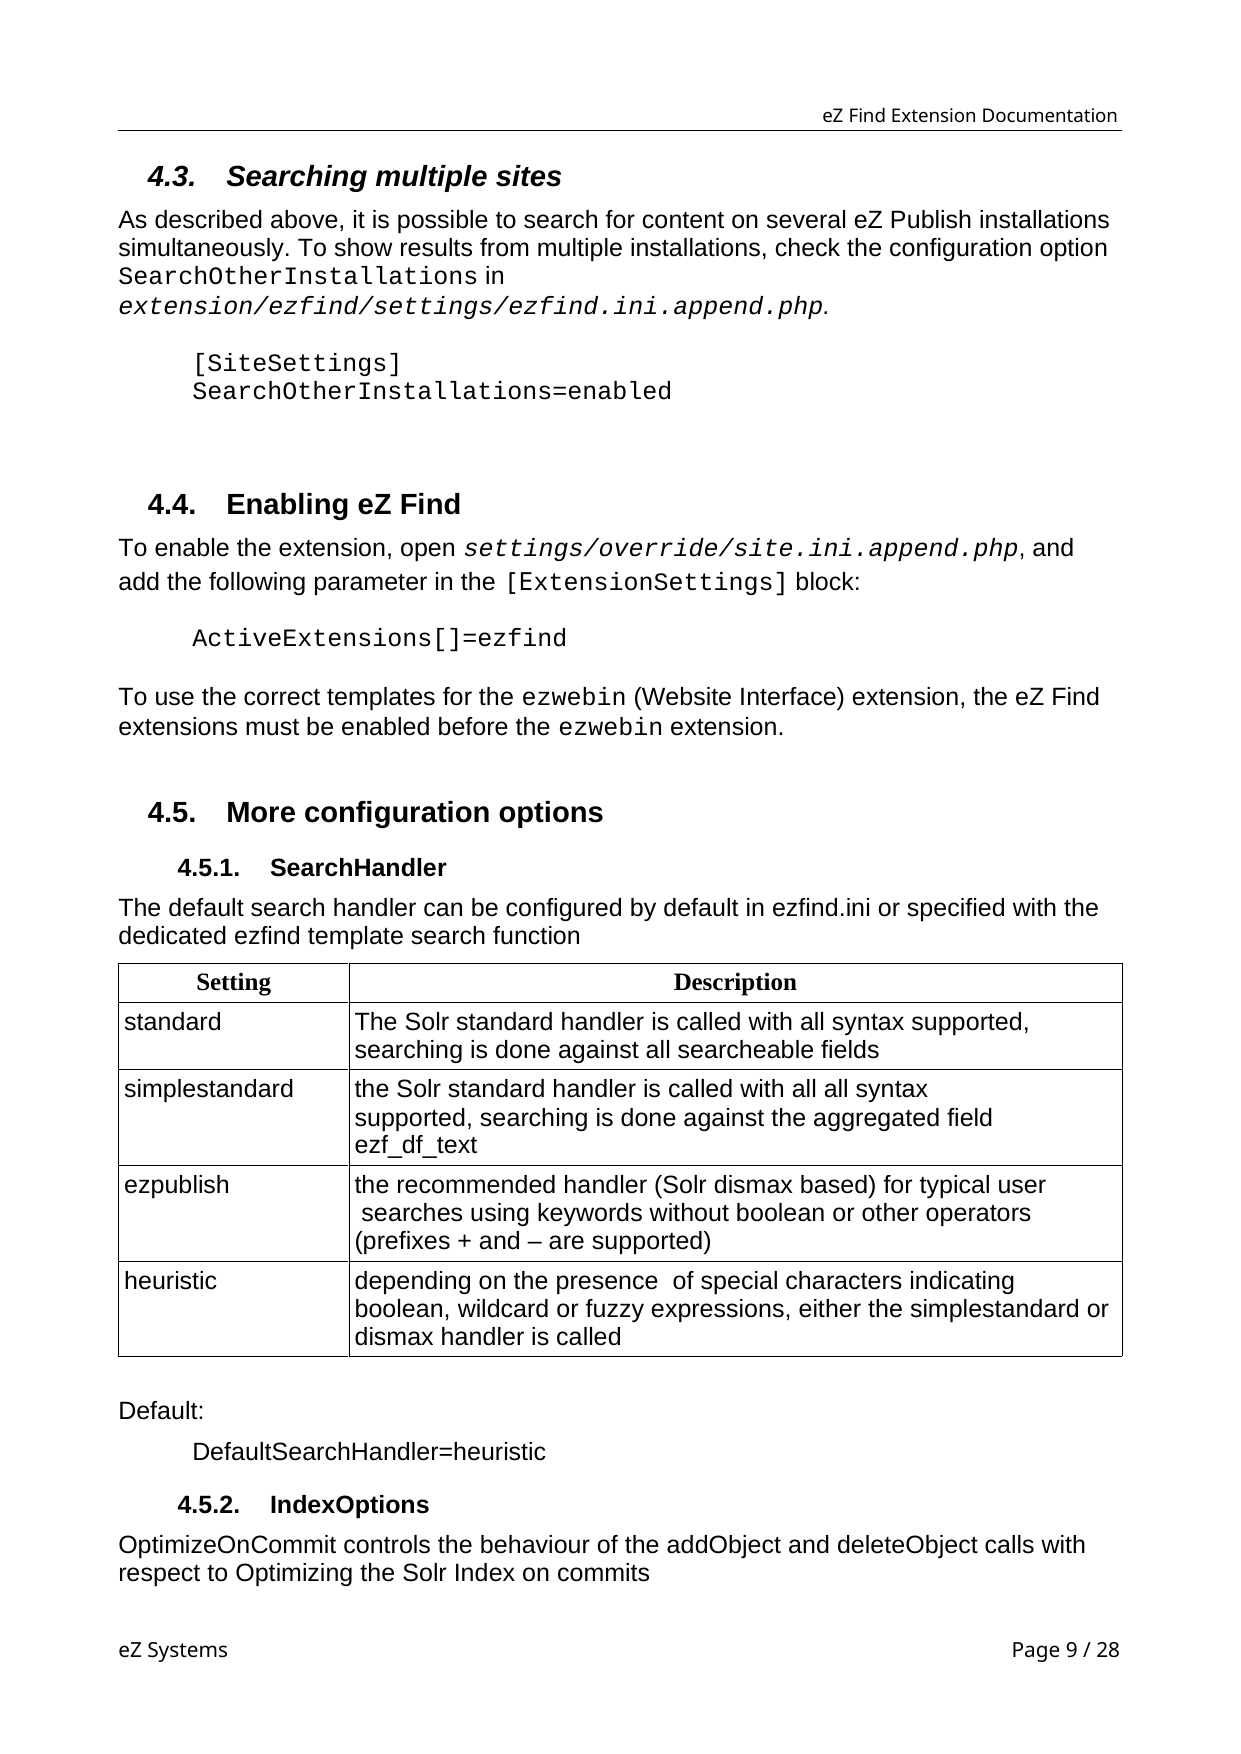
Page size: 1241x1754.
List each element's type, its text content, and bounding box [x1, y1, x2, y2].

subtitle Searching multiple sites [148, 160, 1122, 193]
text Default: [118, 1397, 1122, 1425]
table_cell The Solr standard handler is called with all syntax supported, searching is done against all searcheable fields [350, 1003, 1122, 1069]
table_cell simplestandard [119, 1070, 348, 1165]
table_cell the recommended handler (Solr dismax based) for typical user searches using keywords without boolean or other operators (prefixes + and – are supported) [350, 1166, 1122, 1261]
table_cell depending on the presence of special characters indicating boolean, wildcard or fuzzy expressions, either the simplestandard or dismax handler is called [350, 1262, 1122, 1356]
text The default search handler can be configured by default in ezfind.ini or specified with the dedicated ezfind template search function [118, 894, 1122, 950]
text To use the correct templates for the ezwebin (Website Interface) extension, the eZ Find extensions must be enabled before the ezwebin extension. [118, 682, 1122, 743]
text As described above, it is possible to search for content on several eZ Publish installations simultaneously. To show results from multiple installations, check the configuration option SearchOtherInstallations in extension/ezfind/settings/ezfind.ini.append.php. [118, 206, 1122, 322]
text To enable the extension, open settings/override/site.ini.append.php, and add the following parameter in the [ExtensionSettings] block: [118, 533, 1122, 598]
table_cell the Solr standard handler is called with all all syntax supported, searching is done against the aggregated field ezf_df_text [350, 1070, 1122, 1165]
table_header Description [350, 964, 1122, 1002]
text ActiveExtensions[]=ezfind [192, 626, 1122, 654]
text OptimizeOnCommit controls the behaviour of the addObject and deleteObject calls with respect to Optimizing the Solr Index on commits [118, 1531, 1122, 1587]
subtitle More configuration options [148, 796, 1122, 828]
subtitle SearchHandler [177, 853, 1122, 881]
table_header Setting [119, 964, 348, 1002]
text [SiteSettings] [192, 350, 1122, 378]
subtitle IndexOptions [177, 1490, 1122, 1518]
subtitle Enabling eZ Find [148, 488, 1122, 521]
text SearchOtherInstallations=enabled [192, 378, 1122, 407]
text DefaultSearchHandler=heuristic [192, 1437, 1122, 1465]
table_cell ezpublish [119, 1166, 348, 1261]
table_cell standard [119, 1003, 348, 1069]
table_cell heuristic [119, 1262, 348, 1356]
